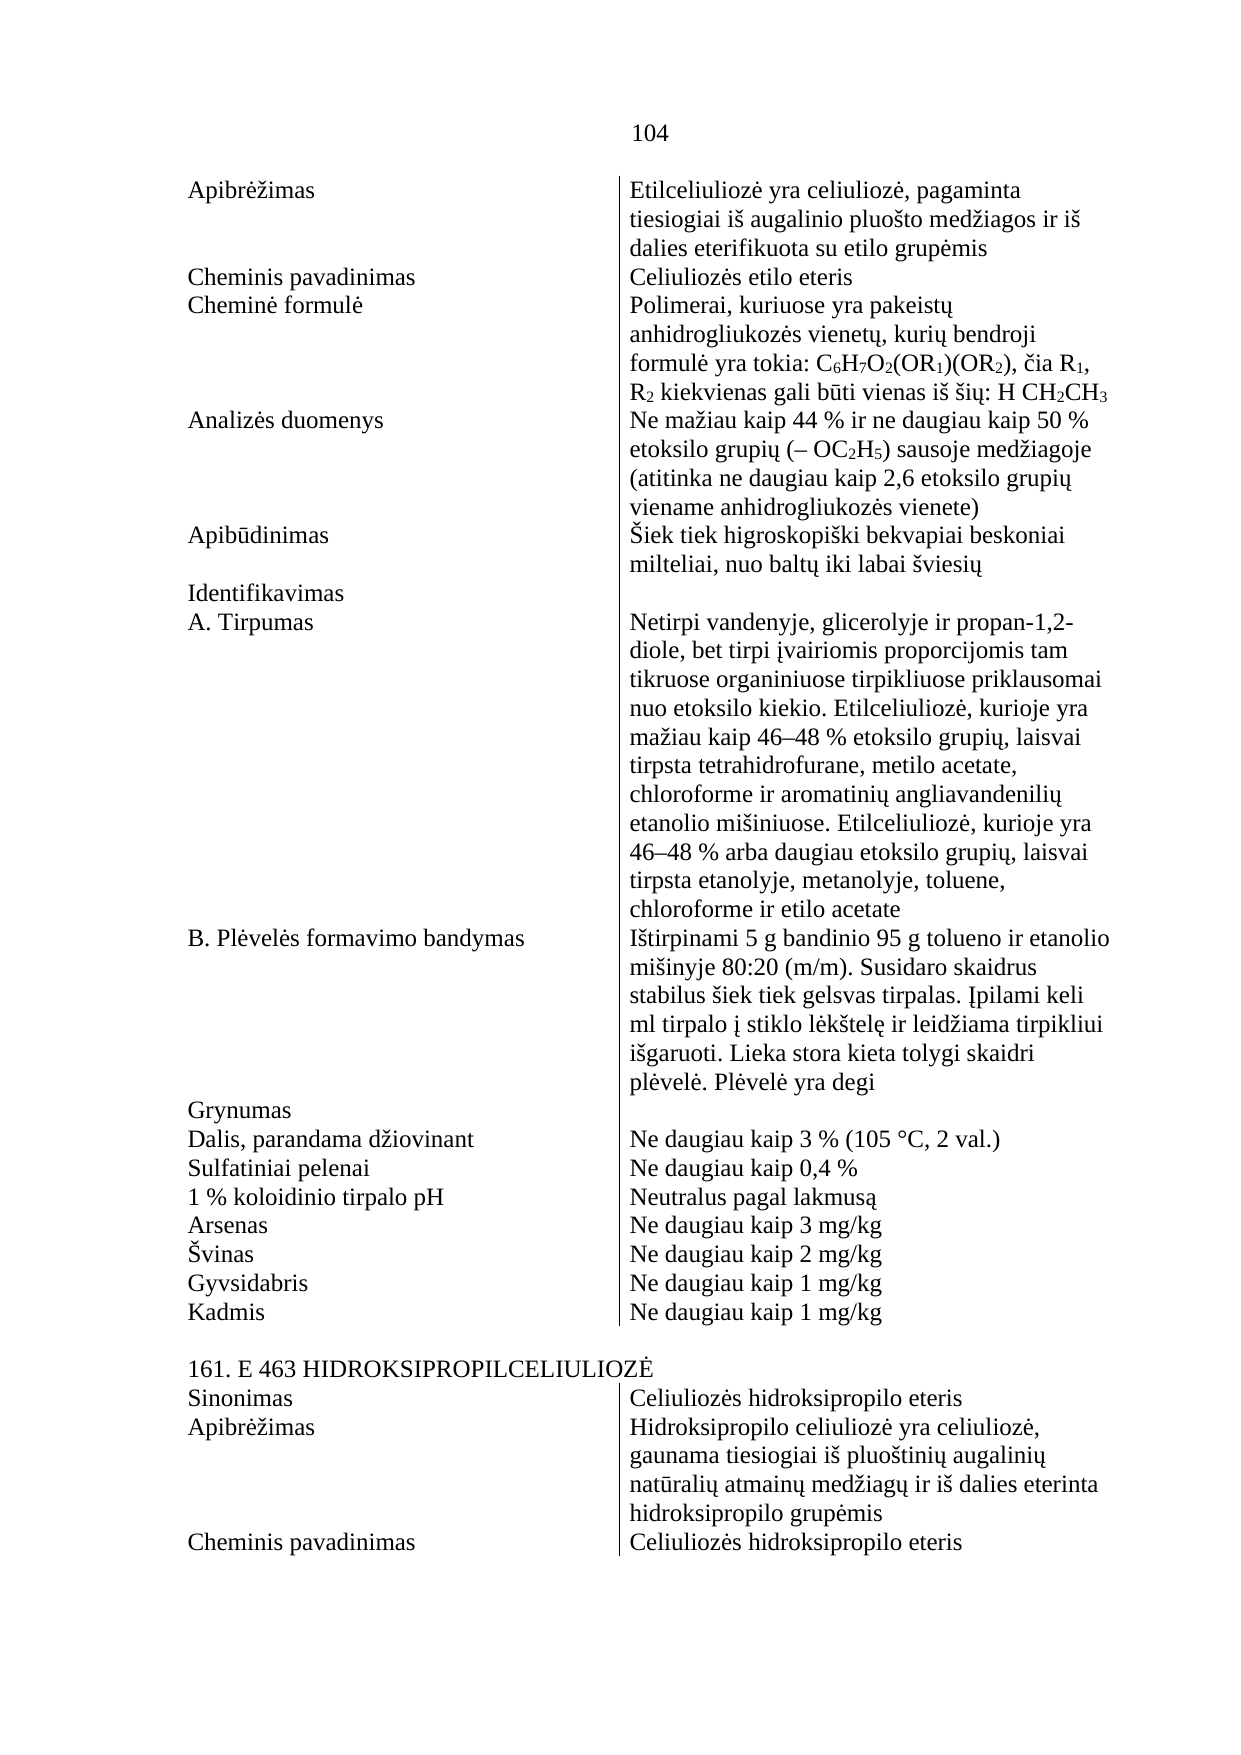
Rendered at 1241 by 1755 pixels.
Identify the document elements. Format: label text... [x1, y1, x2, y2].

table_cell Kadmis [177, 1297, 619, 1326]
table_cell Neutralus pagal lakmusą [620, 1182, 1122, 1211]
table_cell Analizės duomenys [177, 406, 619, 521]
table_cell [620, 578, 1122, 607]
table_cell Dalis, parandama džiovinant [177, 1124, 619, 1153]
table_cell Identifikavimas [177, 578, 619, 607]
table_cell Celiuliozės hidroksipropilo eteris [620, 1383, 1122, 1412]
table_cell Apibrėžimas [177, 1412, 619, 1527]
table_header 161. E 463 HIDROKSIPROPILCELIULIOZĖ [177, 1354, 1122, 1383]
table_cell Šiek tiek higroskopiški bekvapiai beskoniai milteliai, nuo baltų iki labai šviesių [620, 521, 1122, 578]
table_cell Cheminis pavadinimas [177, 262, 619, 291]
table_cell [620, 1096, 1122, 1124]
table_cell Gyvsidabris [177, 1268, 619, 1297]
table_cell Polimerai, kuriuose yra pakeistų anhidrogliukozės vienetų, kurių bendroji formulė yra tokia: C6H7O2(OR1)(OR2), čia R1, R2 kiekvienas gali būti vienas iš šių: H CH2CH3 [620, 291, 1122, 406]
table_cell Etilceliuliozė yra celiuliozė, pagaminta tiesiogiai iš augalinio pluošto medžiagos ir iš dalies eterifikuota su etilo grupėmis [620, 176, 1122, 262]
table_cell Grynumas [177, 1096, 619, 1124]
table_cell Cheminė formulė [177, 291, 619, 406]
table_cell Ištirpinami 5 g bandinio 95 g tolueno ir etanolio mišinyje 80:20 (m/m). Susidaro skaidrus stabilus šiek tiek gelsvas tirpalas. Įpilami keli ml tirpalo į stiklo lėkštelę ir leidžiama tirpikliui išgaruoti. Lieka stora kieta tolygi skaidri plėvelė. Plėvelė yra degi [620, 923, 1122, 1096]
table_cell Ne daugiau kaip 3 % (105 °C, 2 val.) [620, 1124, 1122, 1153]
table_cell Ne daugiau kaip 1 mg/kg [620, 1268, 1122, 1297]
table_cell Netirpi vandenyje, glicerolyje ir propan-1,2-diole, bet tirpi įvairiomis proporcijomis tam tikruose organiniuose tirpikliuose priklausomai nuo etoksilo kiekio. Etilceliuliozė, kurioje yra mažiau kaip 46–48 % etoksilo grupių, laisvai tirpsta tetrahidrofurane, metilo acetate, chloroforme ir aromatinių angliavandenilių etanolio mišiniuose. Etilceliuliozė, kurioje yra 46–48 % arba daugiau etoksilo grupių, laisvai tirpsta etanolyje, metanolyje, toluene, chloroforme ir etilo acetate [620, 607, 1122, 923]
table_cell Sinonimas [177, 1383, 619, 1412]
table_cell Ne mažiau kaip 44 % ir ne daugiau kaip 50 % etoksilo grupių (– OC2H5) sausoje medžiagoje (atitinka ne daugiau kaip 2,6 etoksilo grupių viename anhidrogliukozės vienete) [620, 406, 1122, 521]
table_cell Švinas [177, 1239, 619, 1268]
table_cell Hidroksipropilo celiuliozė yra celiuliozė, gaunama tiesiogiai iš pluoštinių augalinių natūralių atmainų medžiagų ir iš dalies eterinta hidroksipropilo grupėmis [620, 1412, 1122, 1527]
table_cell Apibrėžimas [177, 176, 619, 262]
table_cell Ne daugiau kaip 0,4 % [620, 1153, 1122, 1182]
table_cell Celiuliozės etilo eteris [620, 262, 1122, 291]
table_cell Apibūdinimas [177, 521, 619, 578]
table_cell Sulfatiniai pelenai [177, 1153, 619, 1182]
table_cell Ne daugiau kaip 1 mg/kg [620, 1297, 1122, 1326]
table_cell A. Tirpumas [177, 607, 619, 923]
table_cell 1 % koloidinio tirpalo pH [177, 1182, 619, 1211]
table_cell Ne daugiau kaip 3 mg/kg [620, 1211, 1122, 1239]
table_cell Celiuliozės hidroksipropilo eteris [620, 1527, 1122, 1556]
table_cell B. Plėvelės formavimo bandymas [177, 923, 619, 1096]
table_cell Cheminis pavadinimas [177, 1527, 619, 1556]
table_cell Arsenas [177, 1211, 619, 1239]
table_cell Ne daugiau kaip 2 mg/kg [620, 1239, 1122, 1268]
